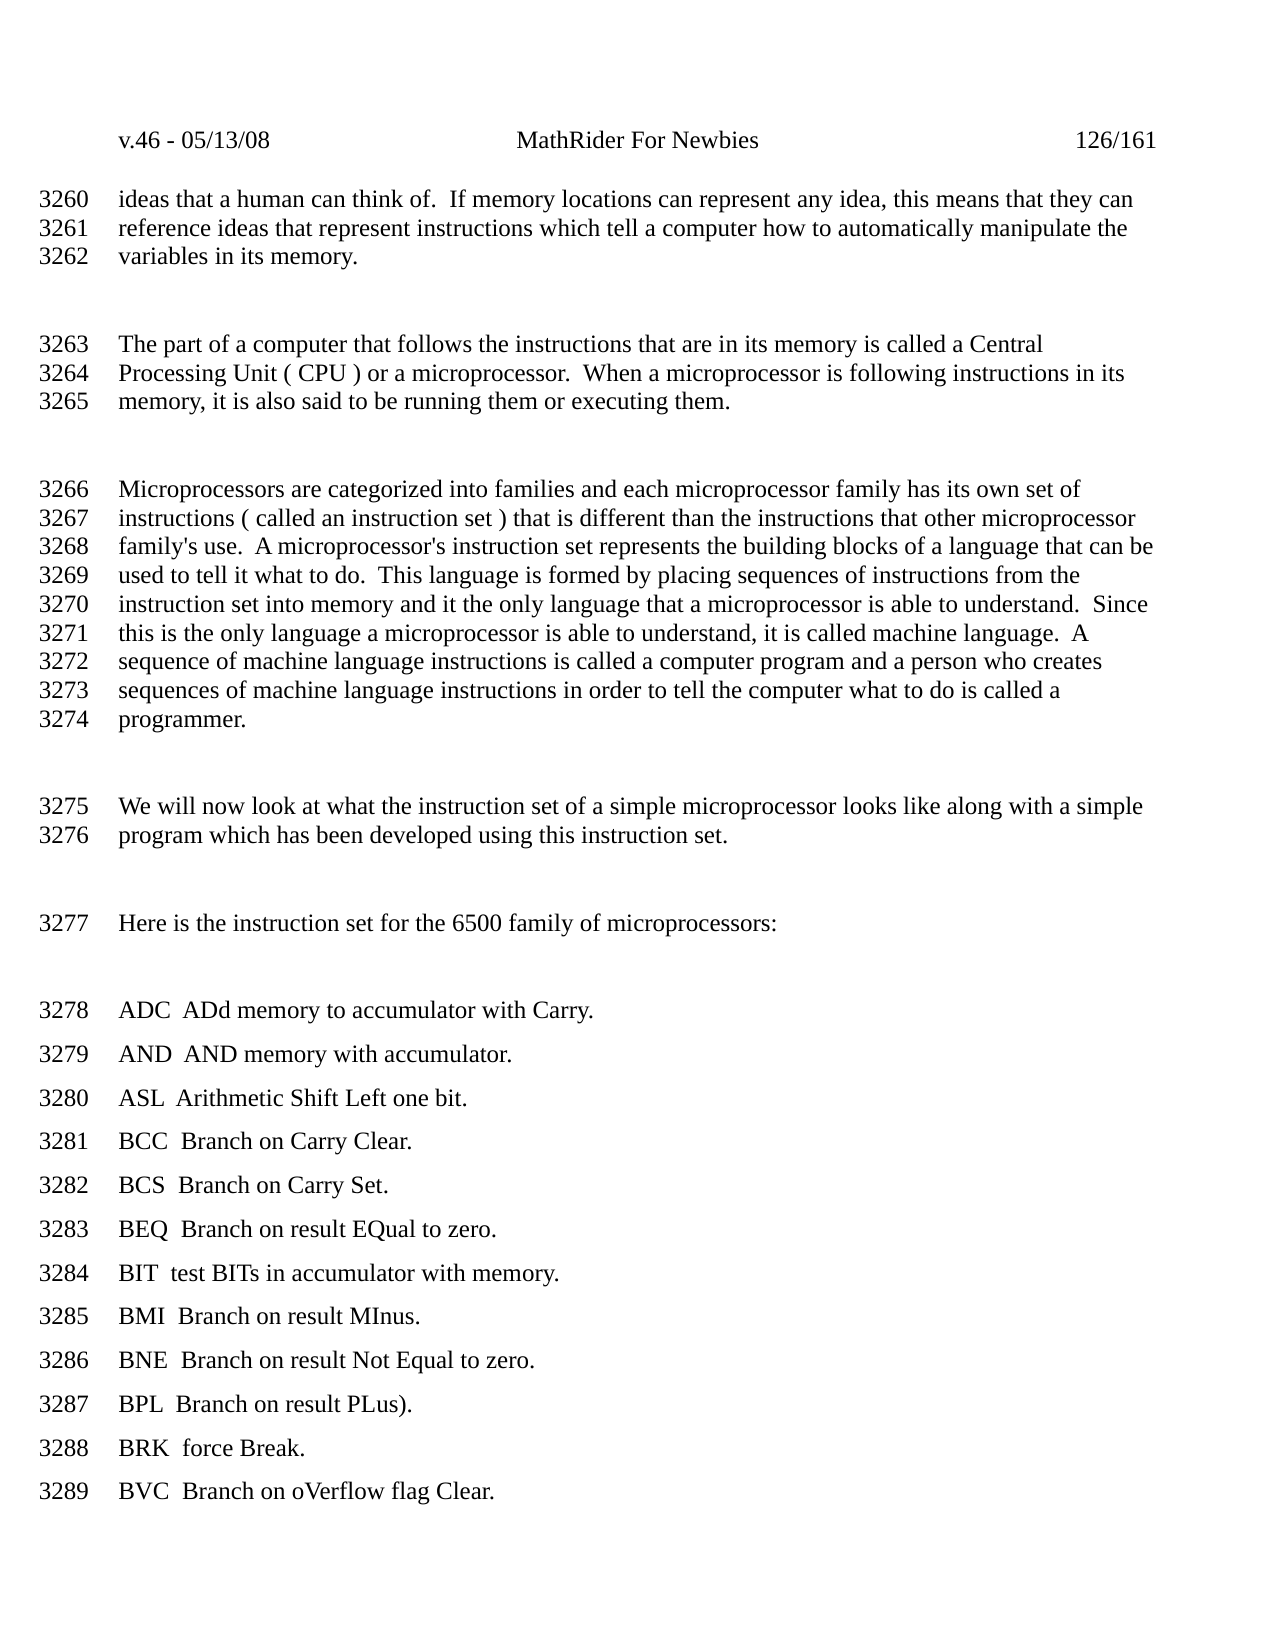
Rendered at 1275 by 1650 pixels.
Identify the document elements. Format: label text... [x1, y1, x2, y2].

text ideas that a human can think of. If memory locations can represent any idea, this means that they can reference ideas that represent instructions which tell a computer how to automatically manipulate the variables in its memory. [118, 184, 1157, 270]
text BMI Branch on result MInus. [118, 1301, 1157, 1330]
text The part of a computer that follows the instructions that are in its memory is called a Central Processing Unit ( CPU ) or a microprocessor. When a microprocessor is following instructions in its memory, it is also said to be running them or executing them. [118, 329, 1157, 415]
text Microprocessors are categorized into families and each microprocessor family has its own set of instructions ( called an instruction set ) that is different than the instructions that other microprocessor family's use. A microprocessor's instruction set represents the building blocks of a language that can be used to tell it what to do. This language is formed by placing sequences of instructions from the instruction set into memory and it the only language that a microprocessor is able to understand. Since this is the only language a microprocessor is able to understand, it is called machine language. A sequence of machine language instructions is called a computer program and a person who creates sequences of machine language instructions in order to tell the computer what to do is called a programmer. [118, 474, 1157, 733]
text Here is the instruction set for the 6500 family of microprocessors: [118, 908, 1157, 936]
text BCC Branch on Carry Clear. [118, 1126, 1157, 1155]
text ADC ADd memory to accumulator with Carry. [118, 995, 1157, 1024]
text BNE Branch on result Not Equal to zero. [118, 1345, 1157, 1374]
text BIT test BITs in accumulator with memory. [118, 1258, 1157, 1286]
text BCS Branch on Carry Set. [118, 1170, 1157, 1199]
text BRK force Break. [118, 1433, 1157, 1461]
text AND AND memory with accumulator. [118, 1039, 1157, 1068]
text BPL Branch on result PLus). [118, 1389, 1157, 1418]
text We will now look at what the instruction set of a simple microprocessor looks like along with a simple program which has been developed using this instruction set. [118, 791, 1157, 849]
text ASL Arithmetic Shift Left one bit. [118, 1083, 1157, 1111]
text BEQ Branch on result EQual to zero. [118, 1214, 1157, 1243]
text BVC Branch on oVerflow flag Clear. [118, 1476, 1157, 1505]
